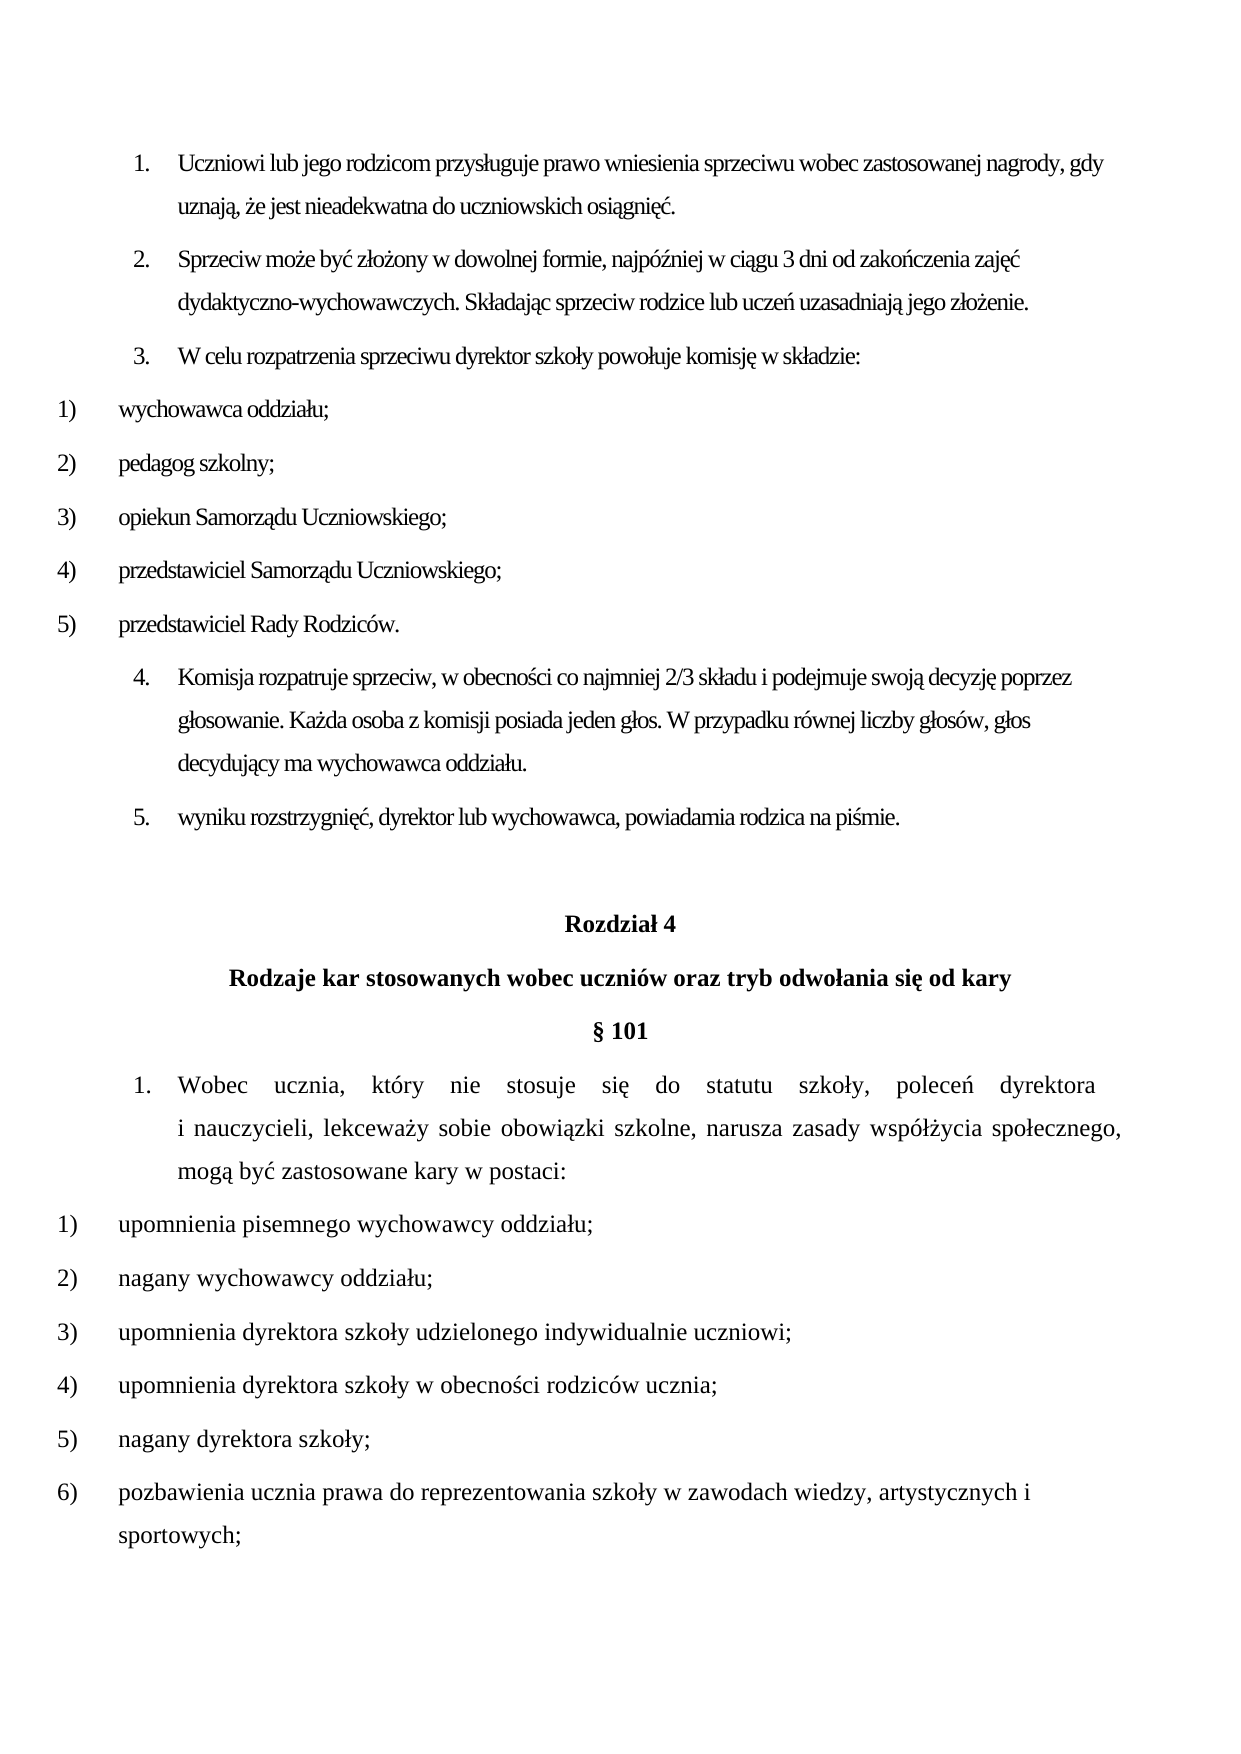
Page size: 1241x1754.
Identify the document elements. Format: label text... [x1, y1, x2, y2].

text Rozdział 4 [118, 909, 1122, 938]
list Uczniowi lub jego rodzicom przysługuje prawo wniesienia sprzeciwu wobec zastosowanej nagrody, gdy uznają, że jest nieadekwatna do uczniowskich osiągnięć. [133, 148, 1122, 219]
text § 101 [118, 1016, 1122, 1045]
list pedagog szkolny; [57, 448, 1122, 477]
list W celu rozpatrzenia sprzeciwu dyrektor szkoły powołuje komisję w składzie: [133, 341, 1122, 370]
list upomnienia dyrektora szkoły w obecności rodziców ucznia; [57, 1370, 1122, 1399]
list wyniku rozstrzygnięć, dyrektor lub wychowawca, powiadamia rodzica na piśmie. [133, 802, 1122, 831]
text Rodzaje kar stosowanych wobec uczniów oraz tryb odwołania się od kary [118, 963, 1122, 991]
list pozbawienia ucznia prawa do reprezentowania szkoły w zawodach wiedzy, artystycznych i sportowych; [57, 1477, 1122, 1549]
list Komisja rozpatruje sprzeciw, w obecności co najmniej 2/3 składu i podejmuje swoją decyzję poprzez głosowanie. Każda osoba z komisji posiada jeden głos. W przypadku równej liczby głosów, głos decydujący ma wychowawca oddziału. [133, 662, 1122, 777]
list opiekun Samorządu Uczniowskiego; [57, 502, 1122, 530]
list nagany dyrektora szkoły; [57, 1424, 1122, 1452]
list Sprzeciw może być złożony w dowolnej formie, najpóźniej w ciągu 3 dni od zakończenia zajęć dydaktyczno-wychowawczych. Składając sprzeciw rodzice lub uczeń uzasadniają jego złożenie. [133, 244, 1122, 316]
list wychowawca oddziału; [57, 394, 1122, 423]
list nagany wychowawcy oddziału; [57, 1263, 1122, 1292]
list upomnienia dyrektora szkoły udzielonego indywidualnie uczniowi; [57, 1317, 1122, 1345]
list upomnienia pisemnego wychowawcy oddziału; [57, 1209, 1122, 1238]
list Wobec ucznia, który nie stosuje się do statutu szkoły, poleceń dyrektora i nauczycieli, lekceważy sobie obowiązki szkolne, narusza zasady współżycia społecznego, mogą być zastosowane kary w postaci: [133, 1070, 1122, 1185]
list przedstawiciel Rady Rodziców. [57, 609, 1122, 637]
list przedstawiciel Samorządu Uczniowskiego; [57, 555, 1122, 584]
